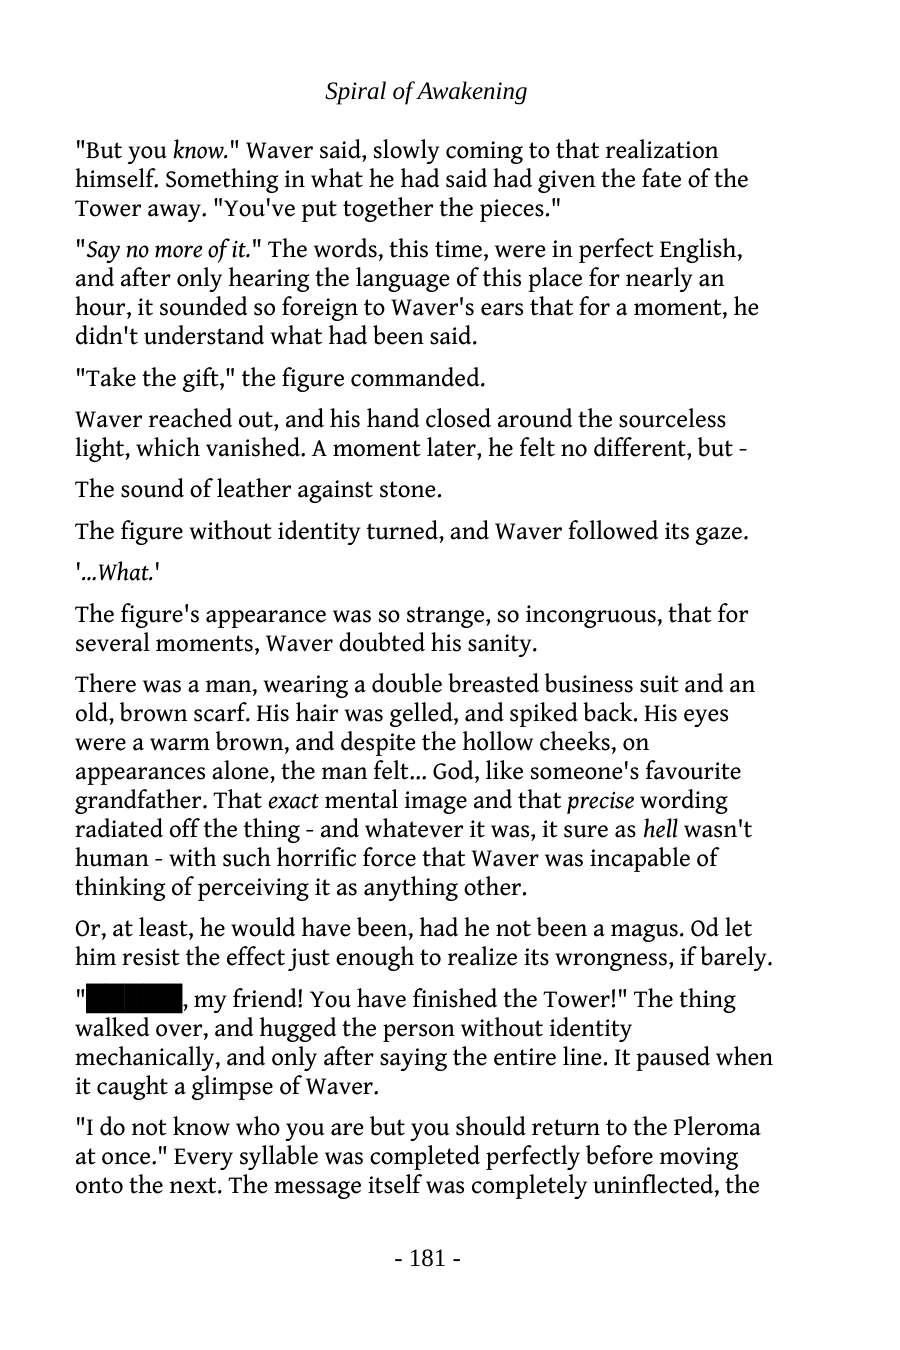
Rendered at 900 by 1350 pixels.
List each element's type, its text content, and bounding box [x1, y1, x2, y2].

text '...What.' [75, 559, 780, 588]
text "Take the gift," the figure commanded. [75, 364, 780, 393]
text The figure without identity turned, and Waver followed its gaze. [75, 517, 780, 546]
text The sound of leather against stone. [75, 476, 780, 505]
text "But you know." Waver said, slowly coming to that realization himself. Something in what he had said had given the fate of the Tower away. "You've put together the pieces." [75, 136, 780, 223]
text Waver reached out, and his hand closed around the sourceless light, which vanished. A moment later, he felt no different, but - [75, 406, 780, 463]
text There was a man, wearing a double breasted business suit and an old, brown scarf. His hair was gelled, and spiked back. His eyes were a warm brown, and despite the hollow cheeks, on appearances alone, the man felt... God, like someone's favourite grandfather. That exact mental image and that precise wording radiated off the thing - and whatever it was, it sure as hell wasn't human - with such horrific force that Waver was incapable of thinking of perceiving it as anything other. [75, 671, 780, 902]
text "I do not know who you are but you should return to the Pleroma at once." Every syllable was completed perfectly before moving onto the next. The message itself was completely uninflected, the [75, 1114, 780, 1201]
text "█████, my friend! You have finished the Tower!" The thing walked over, and hugged the person without identity mechanically, and only after saying the entire line. It paused when it caught a glimpse of Waver. [75, 985, 780, 1101]
text "Say no more of it." The words, this time, were in perfect English, and after only hearing the language of this place for nearly an hour, it sounded so foreign to Waver's ears that for a moment, he didn't understand what had been said. [75, 236, 780, 352]
text The figure's appearance was so strange, so incongruous, that for several moments, Waver doubted his sanity. [75, 600, 780, 658]
text Or, at least, he would have been, had he not been a magus. Od let him resist the effect just enough to realize its wrongness, if barely. [75, 915, 780, 973]
